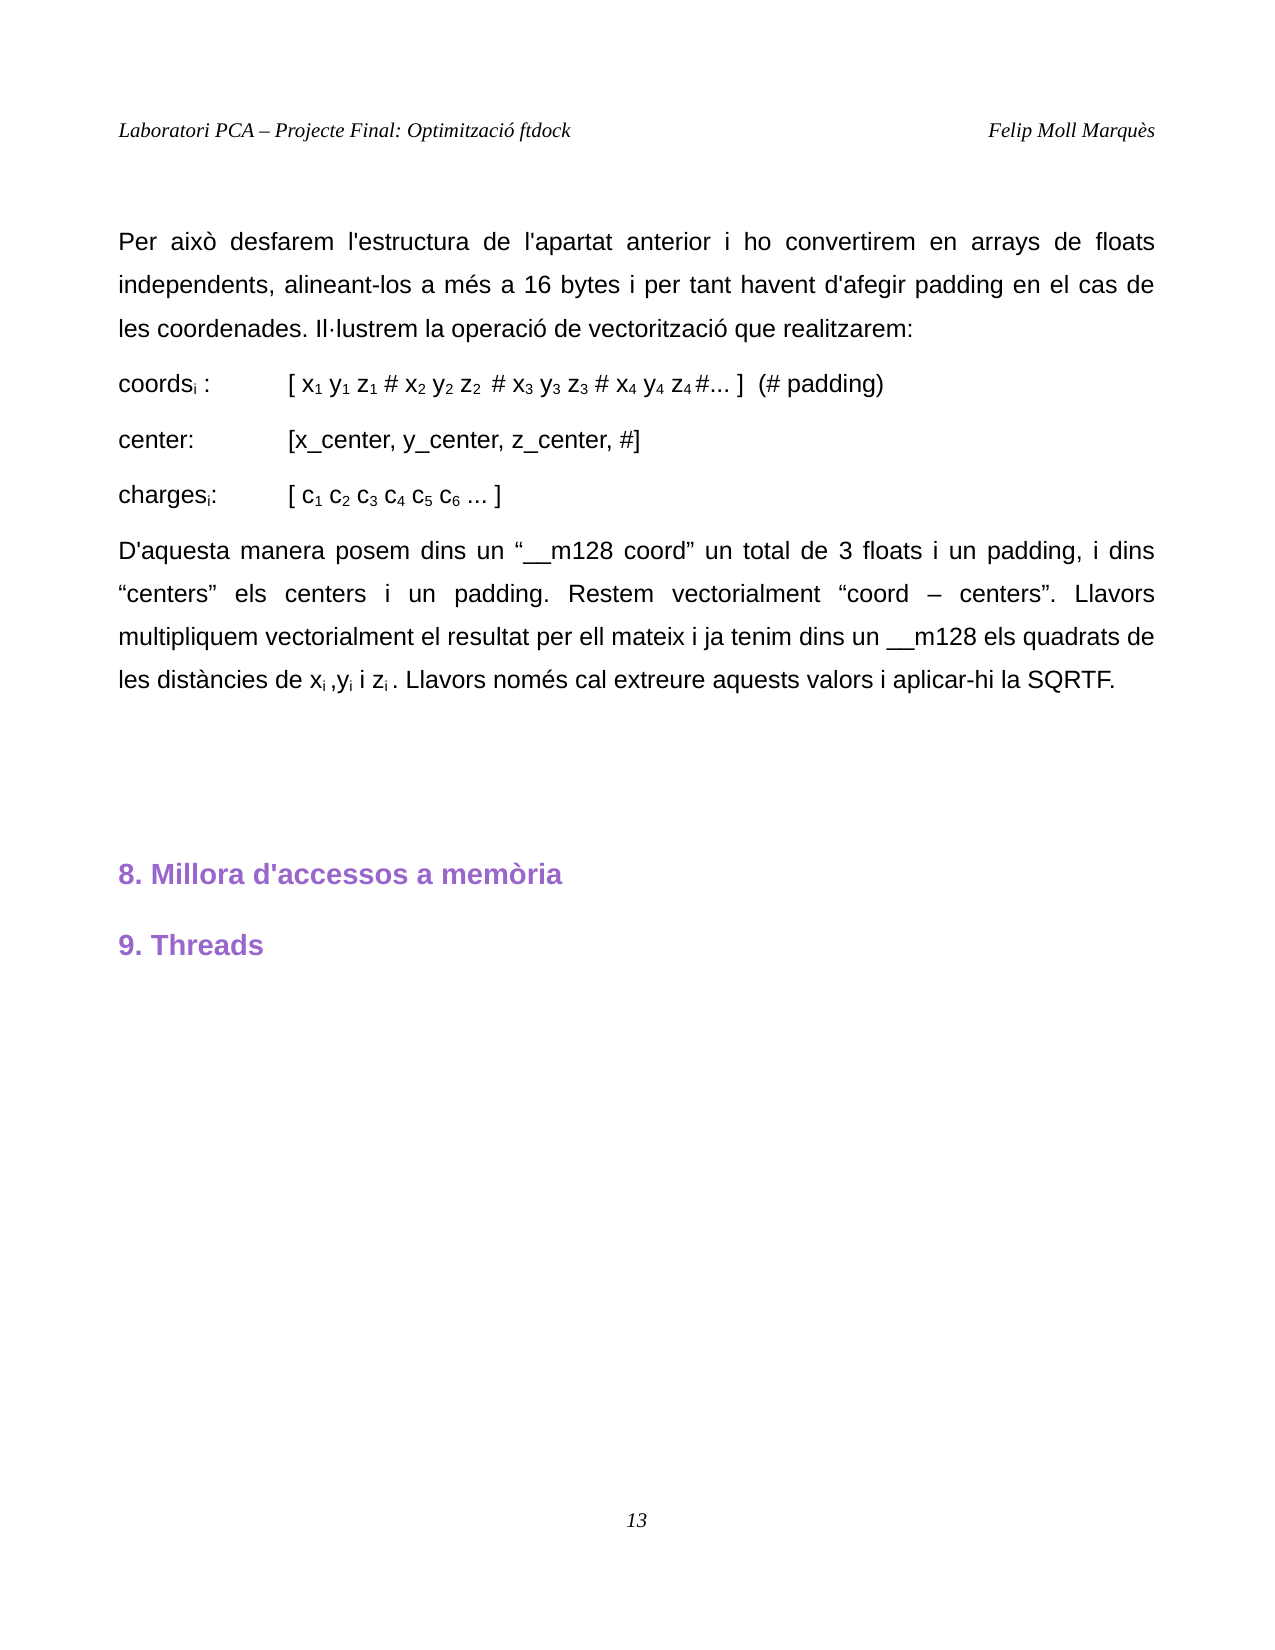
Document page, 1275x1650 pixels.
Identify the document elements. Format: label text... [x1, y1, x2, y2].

text coordsi : [ x1 y1 z1 # x2 y2 z2 # x3 y3 z3 # x4 y4 z4 #... ] (# padding) [118, 369, 1157, 398]
subtitle Millora d'accessos a memòria [118, 857, 1157, 891]
text center: [x_center, y_center, z_center, #] [118, 425, 1157, 453]
subtitle Threads [118, 928, 1157, 962]
text chargesi: [ c1 c2 c3 c4 c5 c6 ... ] [118, 480, 1157, 509]
text D'aquesta manera posem dins un “__m128 coord” un total de 3 floats i un padding, i dins “centers” els centers i un padding. Restem vectorialment “coord – centers”. Llavors multipliquem vectorialment el resultat per ell mateix i ja tenim dins un __m128 els quadrats de les distàncies de xi ,yi i zi . Llavors només cal extreure aquests valors i aplicar-hi la SQRTF. [118, 536, 1157, 694]
text Per això desfarem l'estructura de l'apartat anterior i ho convertirem en arrays de floats independents, alineant-los a més a 16 bytes i per tant havent d'afegir padding en el cas de les coordenades. Il·lustrem la operació de vectorització que realitzarem: [118, 227, 1157, 342]
